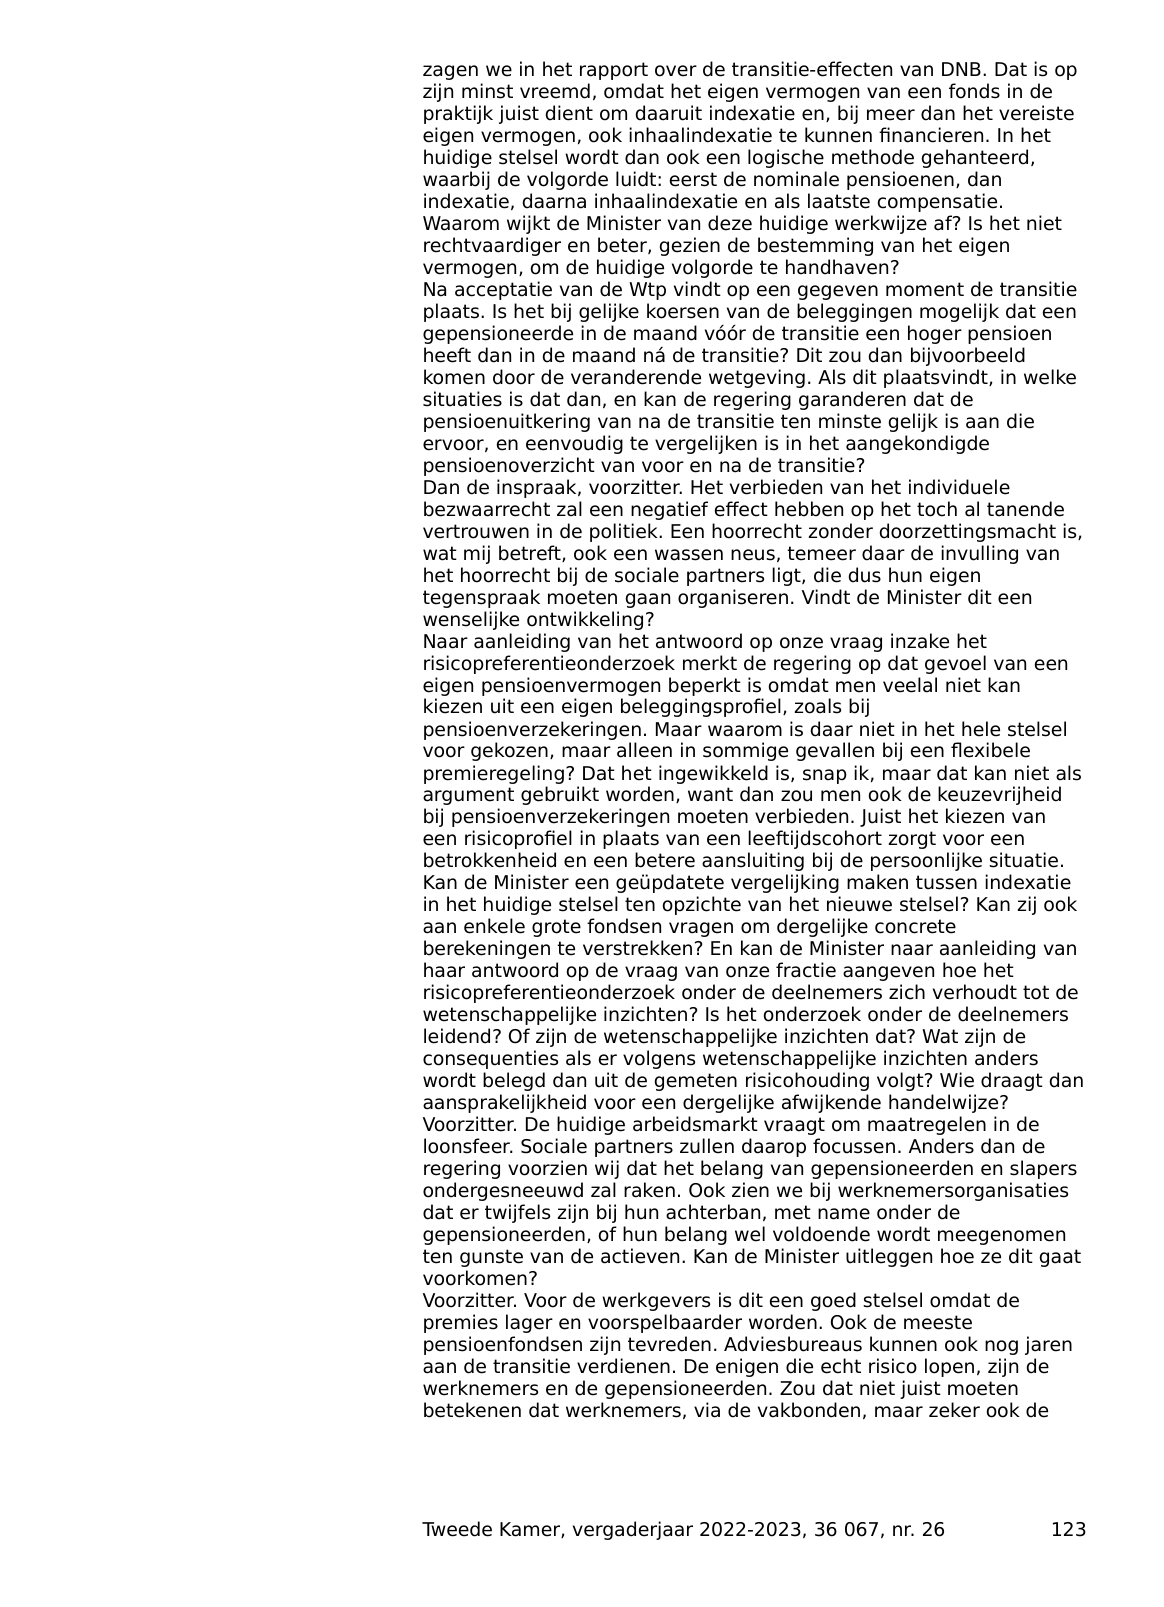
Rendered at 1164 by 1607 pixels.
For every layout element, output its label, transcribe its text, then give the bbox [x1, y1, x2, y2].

text Voorzitter. Voor de werkgevers is dit een goed stelsel omdat de premies lager en voorspelbaarder worden. Ook de meeste pensioenfondsen zijn tevreden. Adviesbureaus kunnen ook nog jaren aan de transitie verdienen. De enigen die echt risico lopen, zijn de werknemers en de gepensioneerden. Zou dat niet juist moeten betekenen dat werknemers, via de vakbonden, maar zeker ook de [422, 1290, 1087, 1422]
text Na acceptatie van de Wtp vindt op een gegeven moment de transitie plaats. Is het bij gelijke koersen van de beleggingen mogelijk dat een gepensioneerde in de maand vóór de transitie een hoger pensioen heeft dan in de maand ná de transitie? Dit zou dan bijvoorbeeld komen door de veranderende wetgeving. Als dit plaatsvindt, in welke situaties is dat dan, en kan de regering garanderen dat de pensioenuitkering van na de transitie ten minste gelijk is aan die ervoor, en eenvoudig te vergelijken is in het aangekondigde pensioenoverzicht van voor en na de transitie? [422, 279, 1087, 477]
text Naar aanleiding van het antwoord op onze vraag inzake het risicopreferentieonderzoek merkt de regering op dat gevoel van een eigen pensioenvermogen beperkt is omdat men veelal niet kan kiezen uit een eigen beleggingsprofiel, zoals bij pensioenverzekeringen. Maar waarom is daar niet in het hele stelsel voor gekozen, maar alleen in sommige gevallen bij een flexibele premieregeling? Dat het ingewikkeld is, snap ik, maar dat kan niet als argument gebruikt worden, want dan zou men ook de keuzevrijheid bij pensioenverzekeringen moeten verbieden. Juist het kiezen van een risicoprofiel in plaats van een leeftijdscohort zorgt voor een betrokkenheid en een betere aansluiting bij de persoonlijke situatie. Kan de Minister een geüpdatete vergelijking maken tussen indexatie in het huidige stelsel ten opzichte van het nieuwe stelsel? Kan zij ook aan enkele grote fondsen vragen om dergelijke concrete berekeningen te verstrekken? En kan de Minister naar aanleiding van haar antwoord op de vraag van onze fractie aangeven hoe het risicopreferentieonderzoek onder de deelnemers zich verhoudt tot de wetenschappelijke inzichten? Is het onderzoek onder de deelnemers leidend? Of zijn de wetenschappelijke inzichten dat? Wat zijn de consequenties als er volgens wetenschappelijke inzichten anders wordt belegd dan uit de gemeten risicohouding volgt? Wie draagt dan aansprakelijkheid voor een dergelijke afwijkende handelwijze? [422, 631, 1087, 1114]
text Dan de inspraak, voorzitter. Het verbieden van het individuele bezwaarrecht zal een negatief effect hebben op het toch al tanende vertrouwen in de politiek. Een hoorrecht zonder doorzettingsmacht is, wat mij betreft, ook een wassen neus, temeer daar de invulling van het hoorrecht bij de sociale partners ligt, die dus hun eigen tegenspraak moeten gaan organiseren. Vindt de Minister dit een wenselijke ontwikkeling? [422, 477, 1087, 631]
text zagen we in het rapport over de transitie-effecten van DNB. Dat is op zijn minst vreemd, omdat het eigen vermogen van een fonds in de praktijk juist dient om daaruit indexatie en, bij meer dan het vereiste eigen vermogen, ook inhaalindexatie te kunnen financieren. In het huidige stelsel wordt dan ook een logische methode gehanteerd, waarbij de volgorde luidt: eerst de nominale pensioenen, dan indexatie, daarna inhaalindexatie en als laatste compensatie. Waarom wijkt de Minister van deze huidige werkwijze af? Is het niet rechtvaardiger en beter, gezien de bestemming van het eigen vermogen, om de huidige volgorde te handhaven? [422, 59, 1087, 279]
text Voorzitter. De huidige arbeidsmarkt vraagt om maatregelen in de loonsfeer. Sociale partners zullen daarop focussen. Anders dan de regering voorzien wij dat het belang van gepensioneerden en slapers ondergesneeuwd zal raken. Ook zien we bij werknemersorganisaties dat er twijfels zijn bij hun achterban, met name onder de gepensioneerden, of hun belang wel voldoende wordt meegenomen ten gunste van de actieven. Kan de Minister uitleggen hoe ze dit gaat voorkomen? [422, 1114, 1087, 1290]
